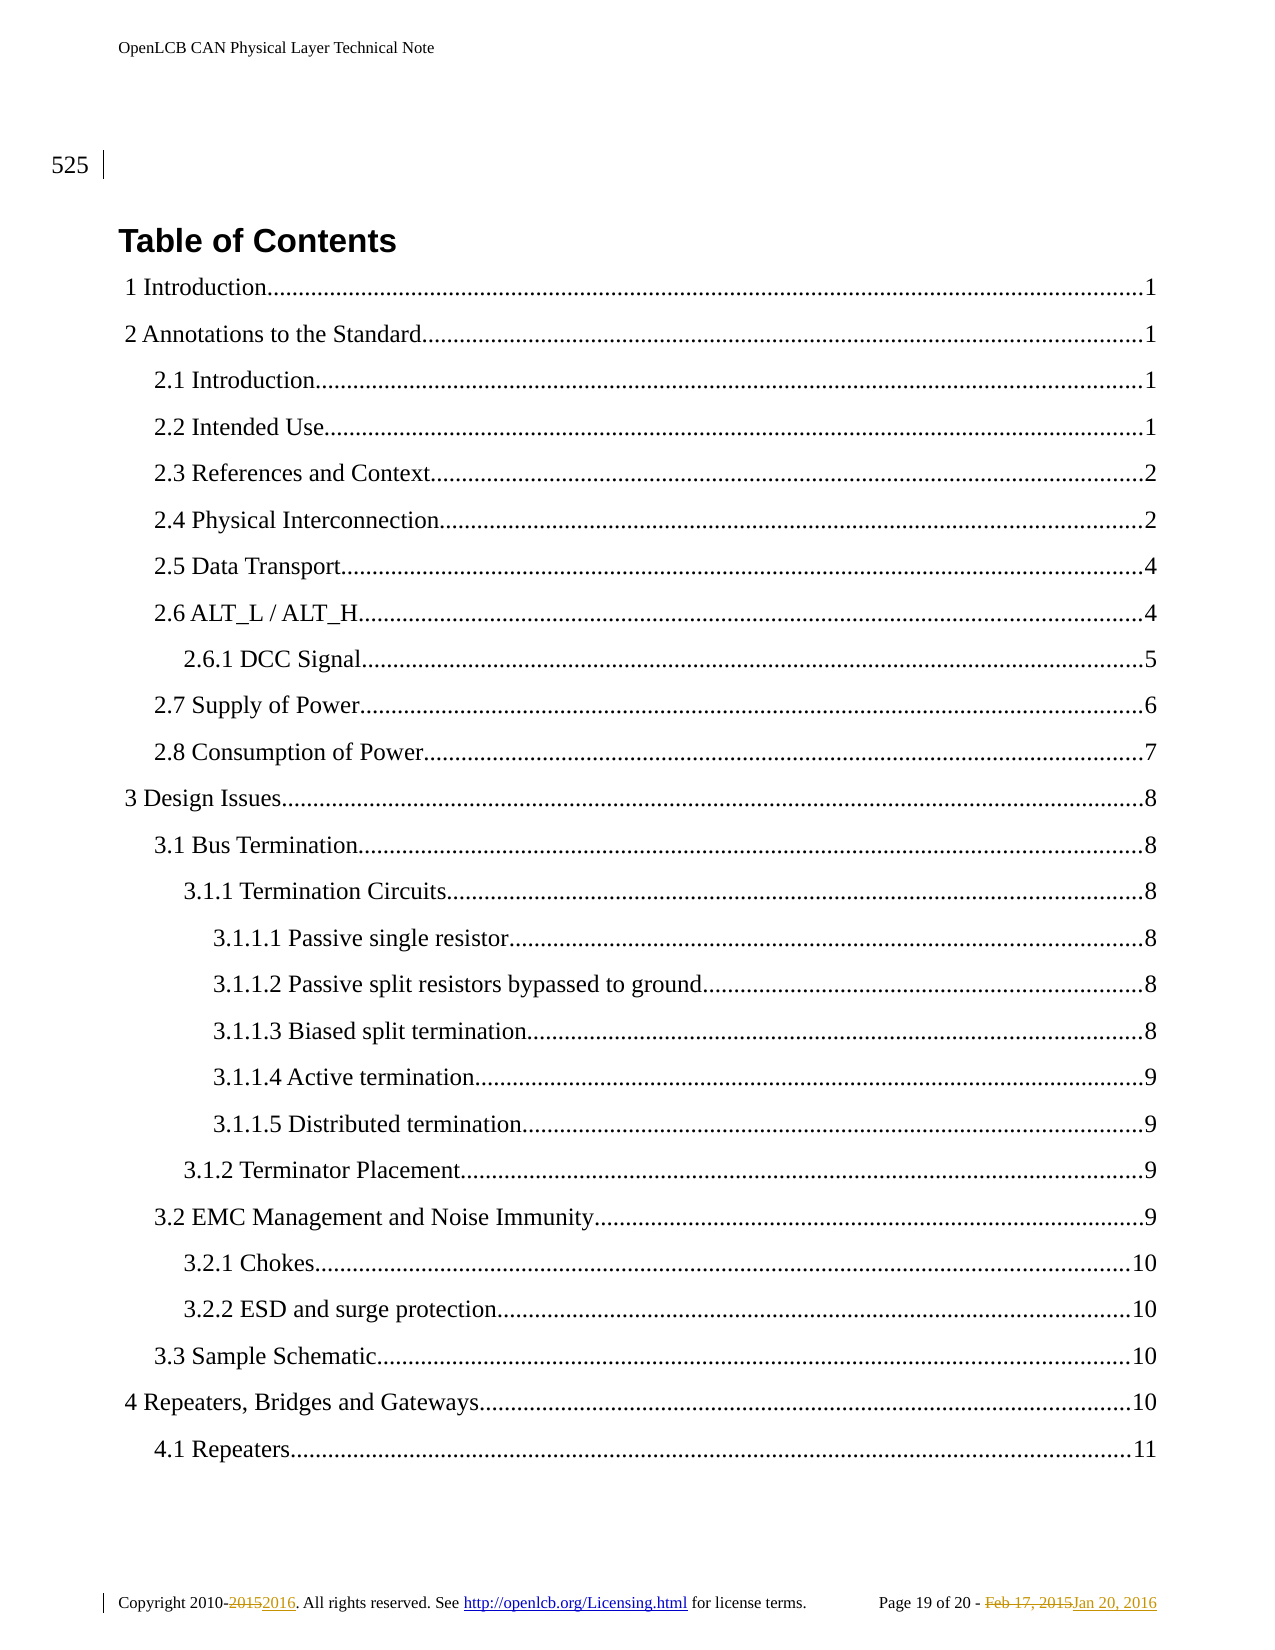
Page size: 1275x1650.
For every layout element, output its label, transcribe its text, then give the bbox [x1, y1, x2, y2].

subtitle Table of Contents [118, 221, 1157, 260]
text 2.8 Consumption of Power 7 [148, 737, 1157, 766]
text 3.2.1 Chokes 10 [177, 1248, 1157, 1277]
text 3.1.1.1 Passive single resistor 8 [207, 923, 1157, 952]
text 2 Annotations to the Standard 1 [118, 319, 1157, 348]
text 3.3 Sample Schematic 10 [148, 1341, 1157, 1370]
text 3.1.1.3 Biased split termination 8 [207, 1016, 1157, 1044]
text 3.1.1.5 Distributed termination 9 [207, 1109, 1157, 1137]
text 3.1 Bus Termination 8 [148, 830, 1157, 859]
text 1 Introduction 1 [118, 272, 1157, 301]
text 2.6.1 DCC Signal 5 [177, 644, 1157, 673]
text 2.6 ALT_L / ALT_H 4 [148, 598, 1157, 626]
text 2.1 Introduction 1 [148, 365, 1157, 394]
text 2.7 Supply of Power 6 [148, 691, 1157, 719]
text 4.1 Repeaters 11 [148, 1434, 1157, 1463]
text 4 Repeaters, Bridges and Gateways 10 [118, 1387, 1157, 1416]
text 3.2 EMC Management and Noise Immunity 9 [148, 1202, 1157, 1230]
text 2.3 References and Context 2 [148, 458, 1157, 487]
text 3.1.1.4 Active termination 9 [207, 1062, 1157, 1091]
text 3.1.1 Termination Circuits 8 [177, 876, 1157, 905]
text 3.2.2 ESD and surge protection 10 [177, 1294, 1157, 1323]
text 2.4 Physical Interconnection 2 [148, 505, 1157, 533]
text 3 Design Issues 8 [118, 783, 1157, 812]
text 2.2 Intended Use 1 [148, 412, 1157, 441]
text 3.1.2 Terminator Placement 9 [177, 1155, 1157, 1184]
text 2.5 Data Transport 4 [148, 551, 1157, 580]
text 3.1.1.2 Passive split resistors bypassed to ground 8 [207, 969, 1157, 998]
